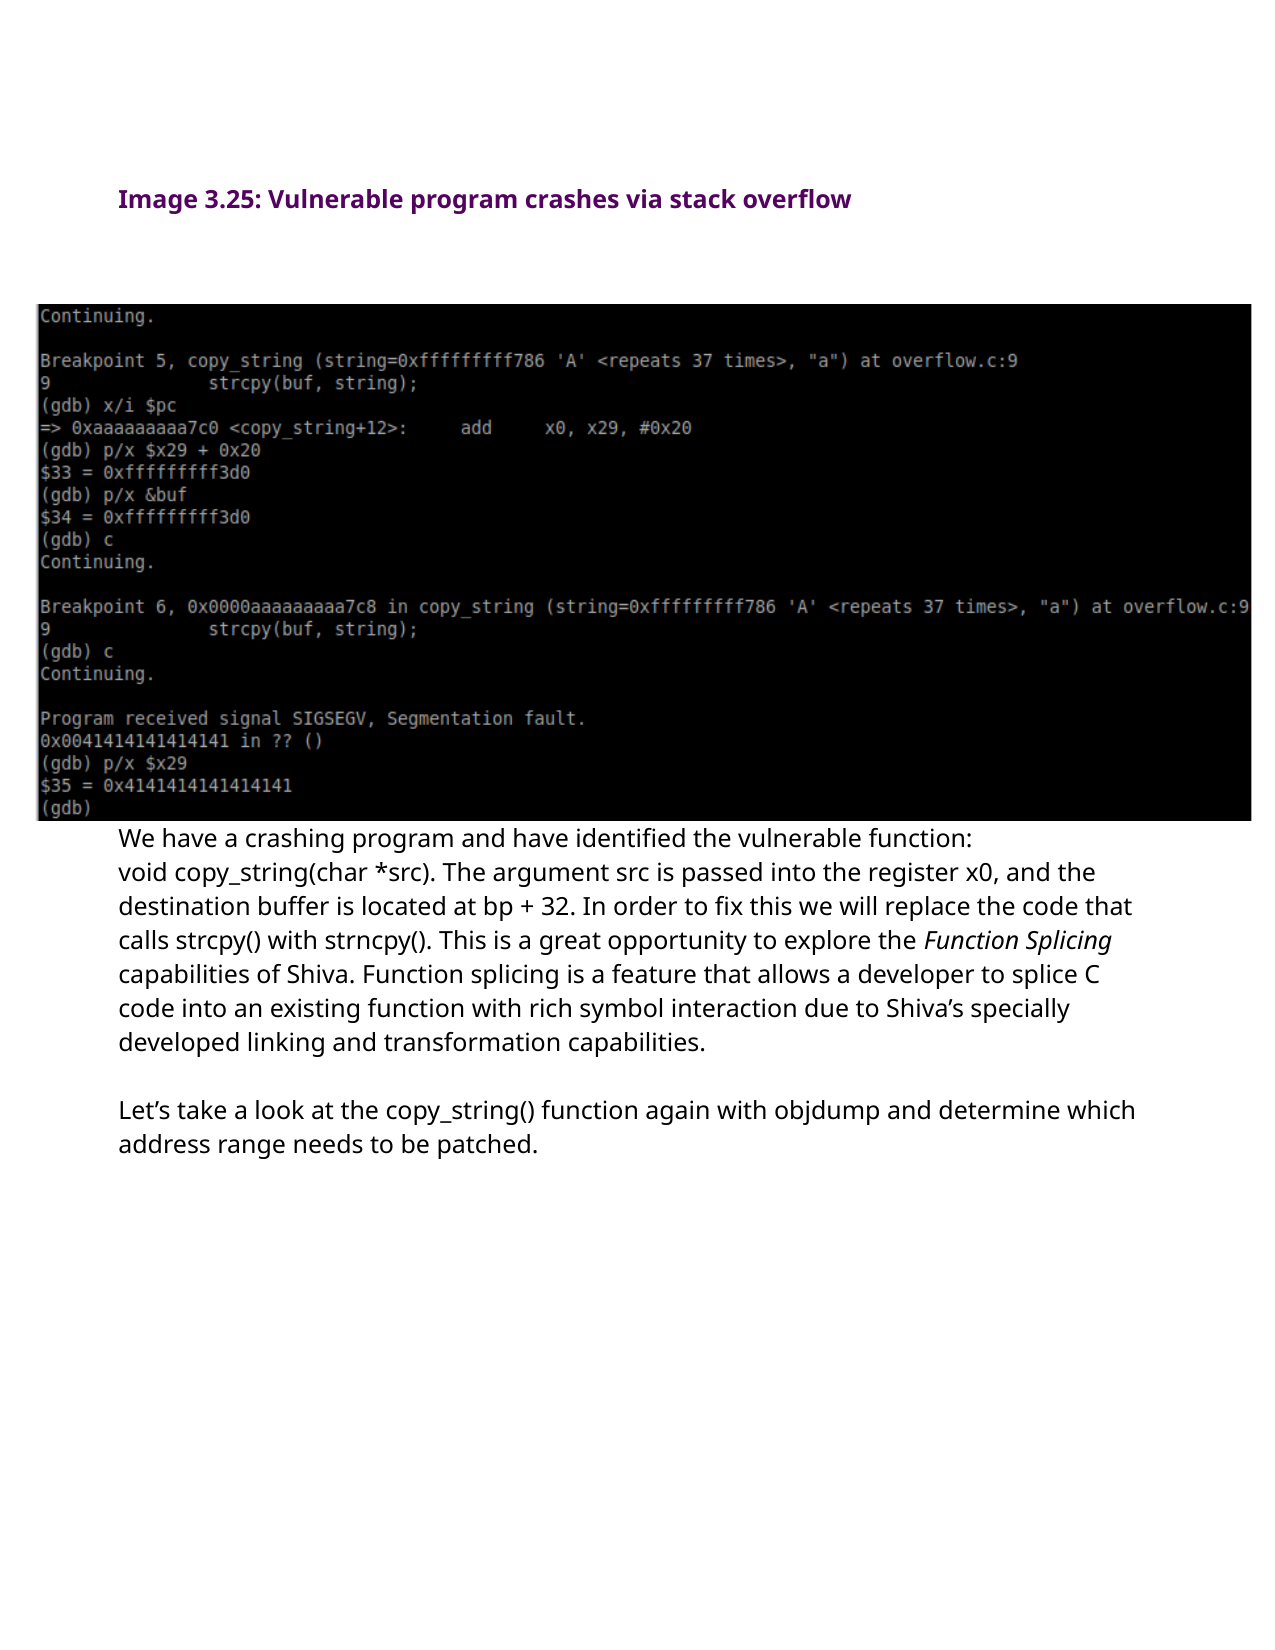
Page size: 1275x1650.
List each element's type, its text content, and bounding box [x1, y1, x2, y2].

text We have a crashing program and have identified the vulnerable function: [118, 821, 1157, 854]
text void copy_string(char *src). The argument src is passed into the register x0, and the destination buffer is located at bp + 32. In order to fix this we will replace the code that calls strcpy() with strncpy(). This is a great opportunity to explore the Function Splicing capabilities of Shiva. Function splicing is a feature that allows a developer to splice C code into an existing function with rich symbol interaction due to Shiva’s specially developed linking and transformation capabilities. [118, 854, 1157, 1059]
text Let’s take a look at the copy_string() function again with objdump and determine which address range needs to be patched. [118, 1093, 1157, 1161]
text Image 3.25: Vulnerable program crashes via stack overflow [118, 182, 1157, 216]
picture [35, 304, 1252, 821]
text [118, 284, 1157, 304]
